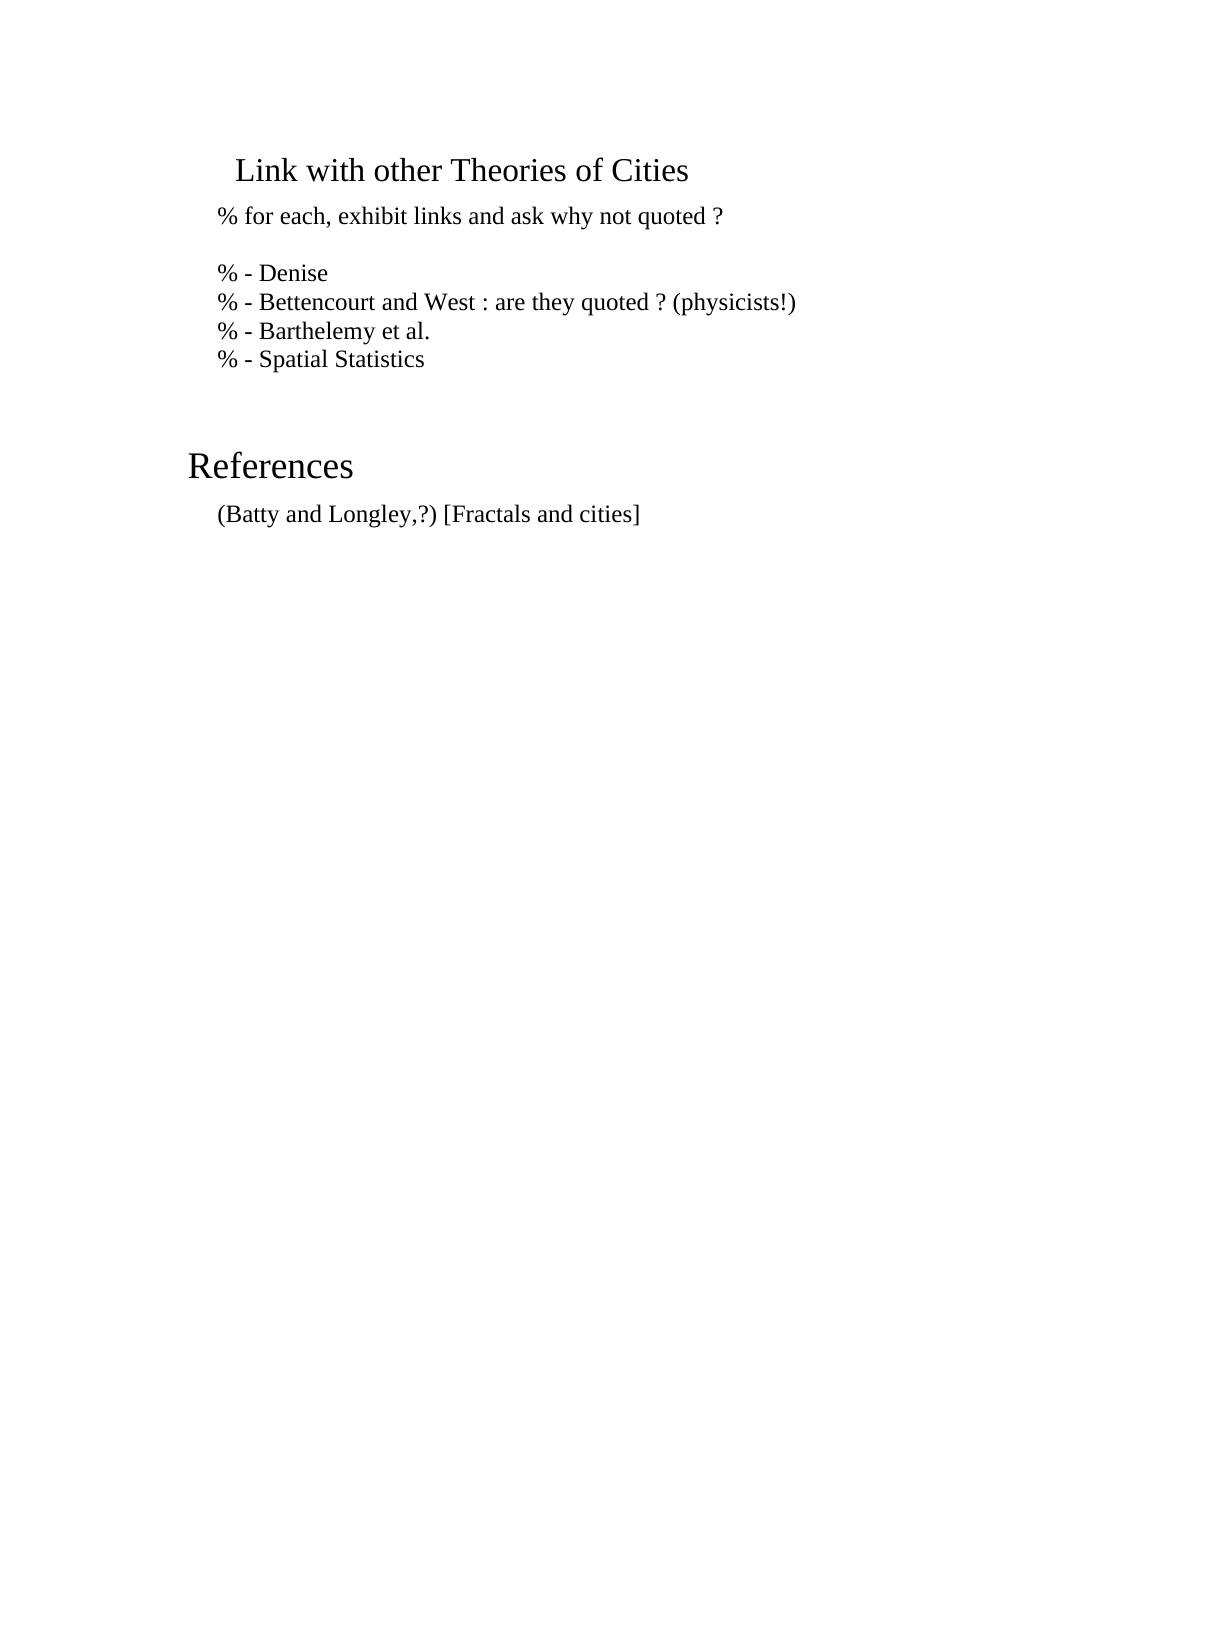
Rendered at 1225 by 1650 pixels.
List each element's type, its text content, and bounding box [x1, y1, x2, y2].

subtitle References [187, 443, 1037, 486]
text % - Denise [187, 258, 1037, 287]
text % for each, exhibit links and ask why not quoted ? [187, 201, 1037, 229]
subtitle Link with other Theories of Cities [205, 150, 1020, 188]
text % - Barthelemy et al. [187, 316, 1037, 344]
text % - Bettencourt and West : are they quoted ? (physicists!) [187, 287, 1037, 316]
text % - Spatial Statistics [187, 344, 1037, 373]
text (Batty and Longley,?) [Fractals and cities] [187, 499, 1037, 528]
